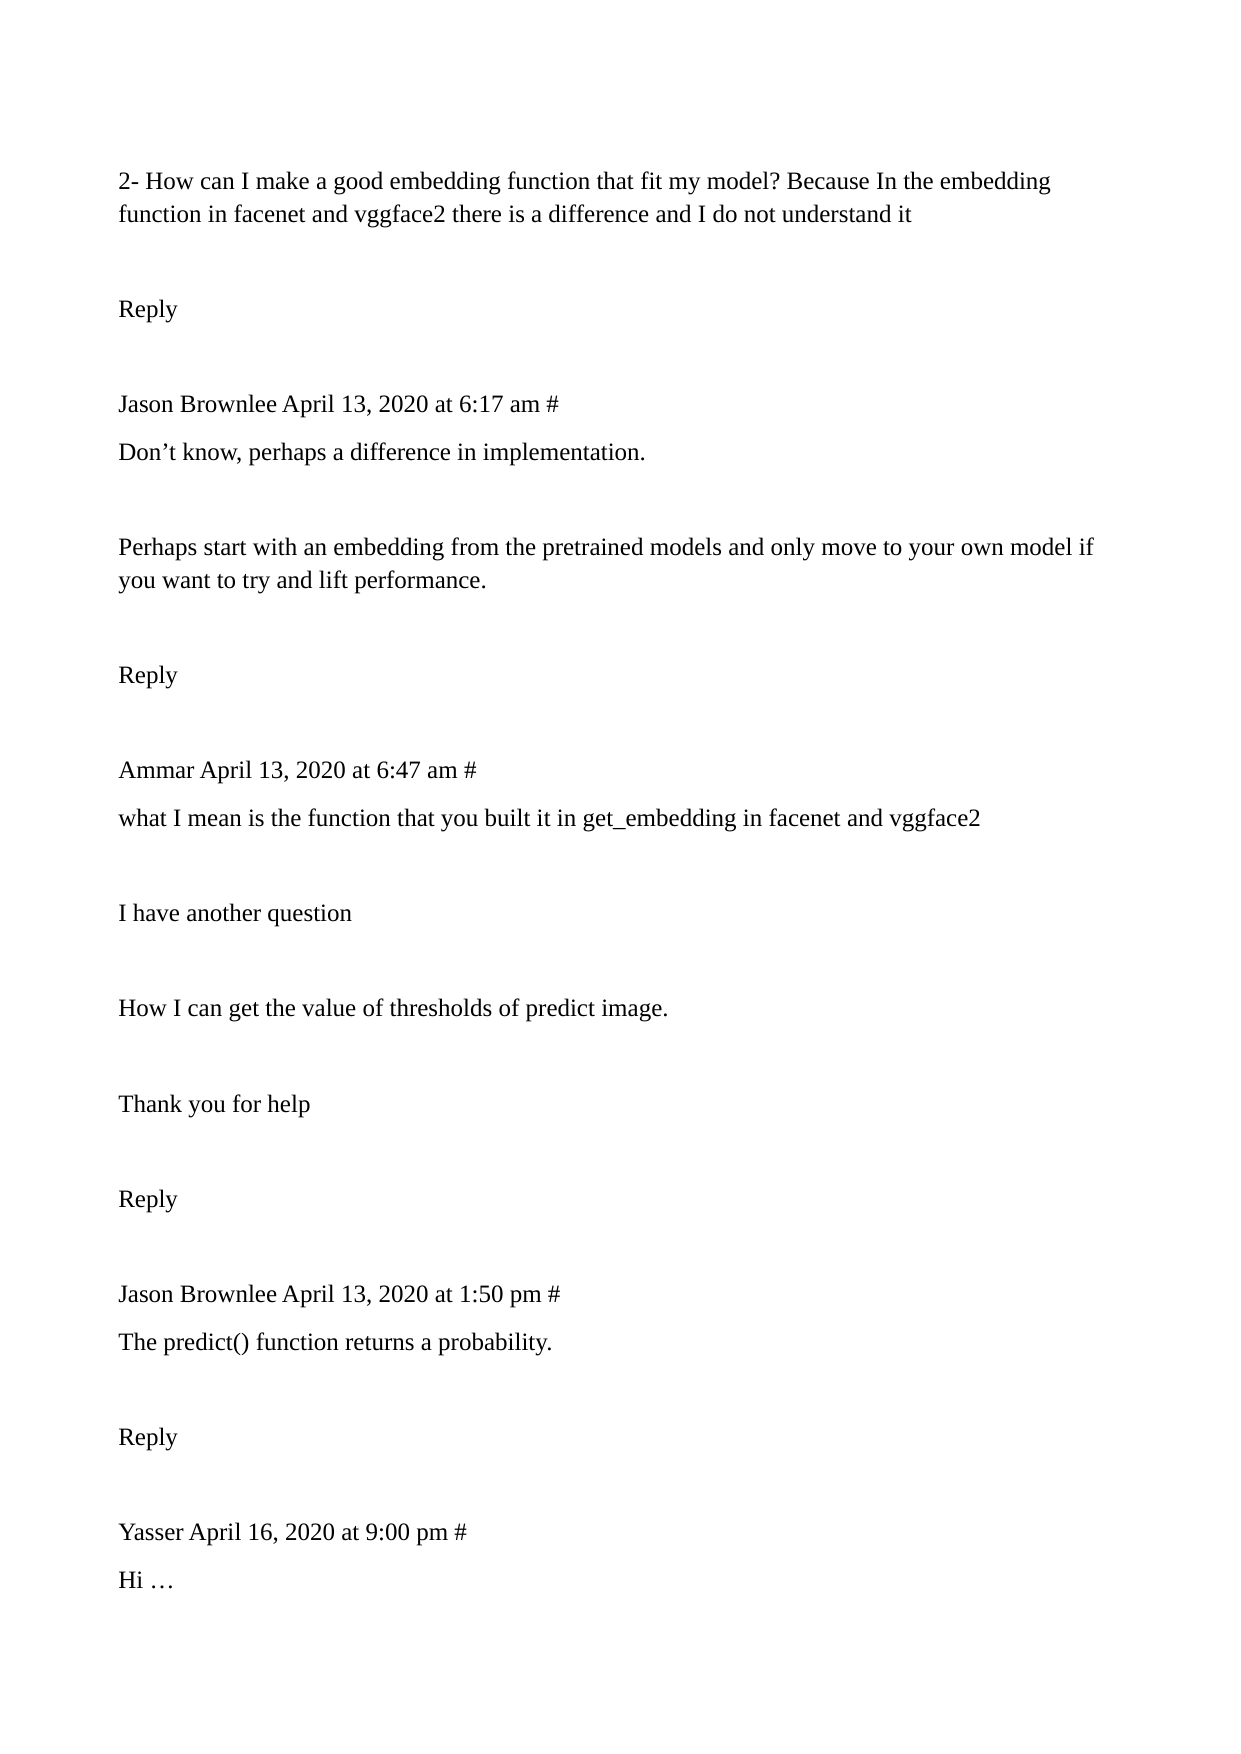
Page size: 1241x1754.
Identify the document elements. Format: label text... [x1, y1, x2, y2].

text Jason Brownlee April 13, 2020 at 6:17 am # [118, 389, 1122, 418]
text Yasser April 16, 2020 at 9:00 pm # [118, 1517, 1122, 1546]
text I have another question [118, 898, 1122, 927]
text Reply [118, 660, 1122, 689]
text Don’t know, perhaps a difference in implementation. [118, 437, 1122, 466]
text Thank you for help [118, 1089, 1122, 1117]
text Jason Brownlee April 13, 2020 at 1:50 pm # [118, 1279, 1122, 1308]
text Reply [118, 1184, 1122, 1213]
text Reply [118, 294, 1122, 323]
text what I mean is the function that you built it in get_embedding in facenet and vggface2 [118, 803, 1122, 832]
text The predict() function returns a probability. [118, 1327, 1122, 1355]
text How I can get the value of thresholds of predict image. [118, 993, 1122, 1022]
text Reply [118, 1422, 1122, 1451]
text 2- How can I make a good embedding function that fit my model? Because In the embedding function in facenet and vggface2 there is a difference and I do not understand it [118, 166, 1122, 227]
text Hi … [118, 1565, 1122, 1593]
text Ammar April 13, 2020 at 6:47 am # [118, 755, 1122, 784]
text Perhaps start with an embedding from the pretrained models and only move to your own model if you want to try and lift performance. [118, 532, 1122, 594]
